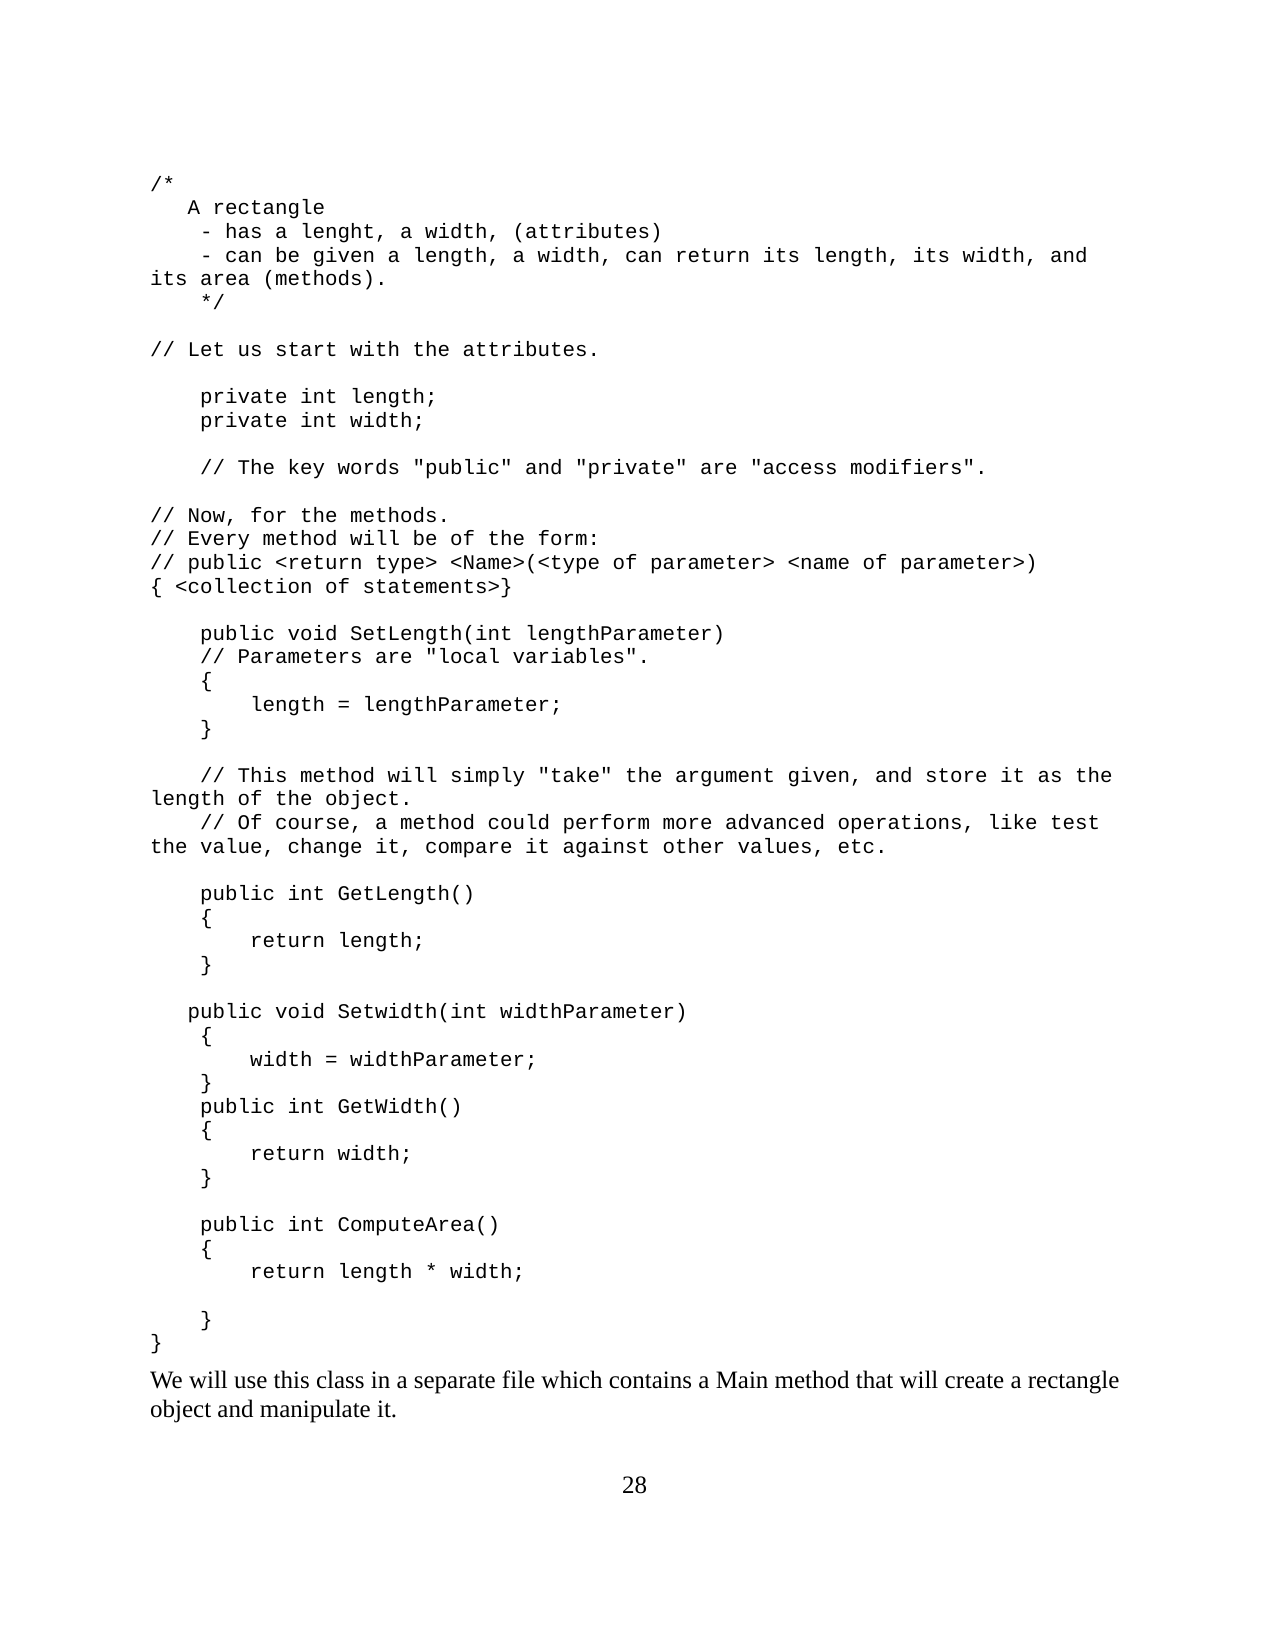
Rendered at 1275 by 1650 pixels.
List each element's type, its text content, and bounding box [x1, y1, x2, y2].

text } [150, 1332, 1125, 1356]
text private int length; [150, 386, 1125, 410]
text } [150, 1309, 1125, 1332]
text length = lengthParameter; [150, 694, 1125, 717]
text { [150, 907, 1125, 930]
text public int GetLength() [150, 883, 1125, 907]
text { [150, 670, 1125, 694]
text } [150, 954, 1125, 978]
text { [150, 1119, 1125, 1143]
text // Let us start with the attributes. [150, 339, 1125, 363]
text public int GetWidth() [150, 1096, 1125, 1119]
text return length; [150, 930, 1125, 954]
text { [150, 1025, 1125, 1048]
text private int width; [150, 410, 1125, 434]
text // This method will simply "take" the argument given, and store it as the length of the object. [150, 765, 1125, 812]
text return length * width; [150, 1261, 1125, 1285]
text // public <return type> <Name>(<type of parameter> <name of parameter>){ <collection of statements>} [150, 552, 1125, 599]
text { [150, 1238, 1125, 1261]
text */ [150, 292, 1125, 316]
text width = widthParameter; [150, 1048, 1125, 1072]
text // Every method will be of the form: [150, 528, 1125, 552]
text - can be given a length, a width, can return its length, its width, and its area (methods). [150, 244, 1125, 292]
text public void Setwidth(int widthParameter) [150, 1001, 1125, 1025]
text We will use this class in a separate file which contains a Main method that will create a rectangle object and manipulate it. [150, 1365, 1125, 1422]
text } [150, 1167, 1125, 1190]
text // Now, for the methods. [150, 505, 1125, 528]
text // Of course, a method could perform more advanced operations, like test the value, change it, compare it against other values, etc. [150, 812, 1125, 859]
text } [150, 1072, 1125, 1096]
text return width; [150, 1143, 1125, 1167]
text public void SetLength(int lengthParameter) [150, 623, 1125, 647]
text public int ComputeArea() [150, 1214, 1125, 1238]
text A rectangle [150, 197, 1125, 221]
text // The key words "public" and "private" are "access modifiers". [150, 457, 1125, 481]
text /* [150, 174, 1125, 197]
text } [150, 717, 1125, 741]
text - has a lenght, a width, (attributes) [150, 221, 1125, 244]
text // Parameters are "local variables". [150, 647, 1125, 670]
